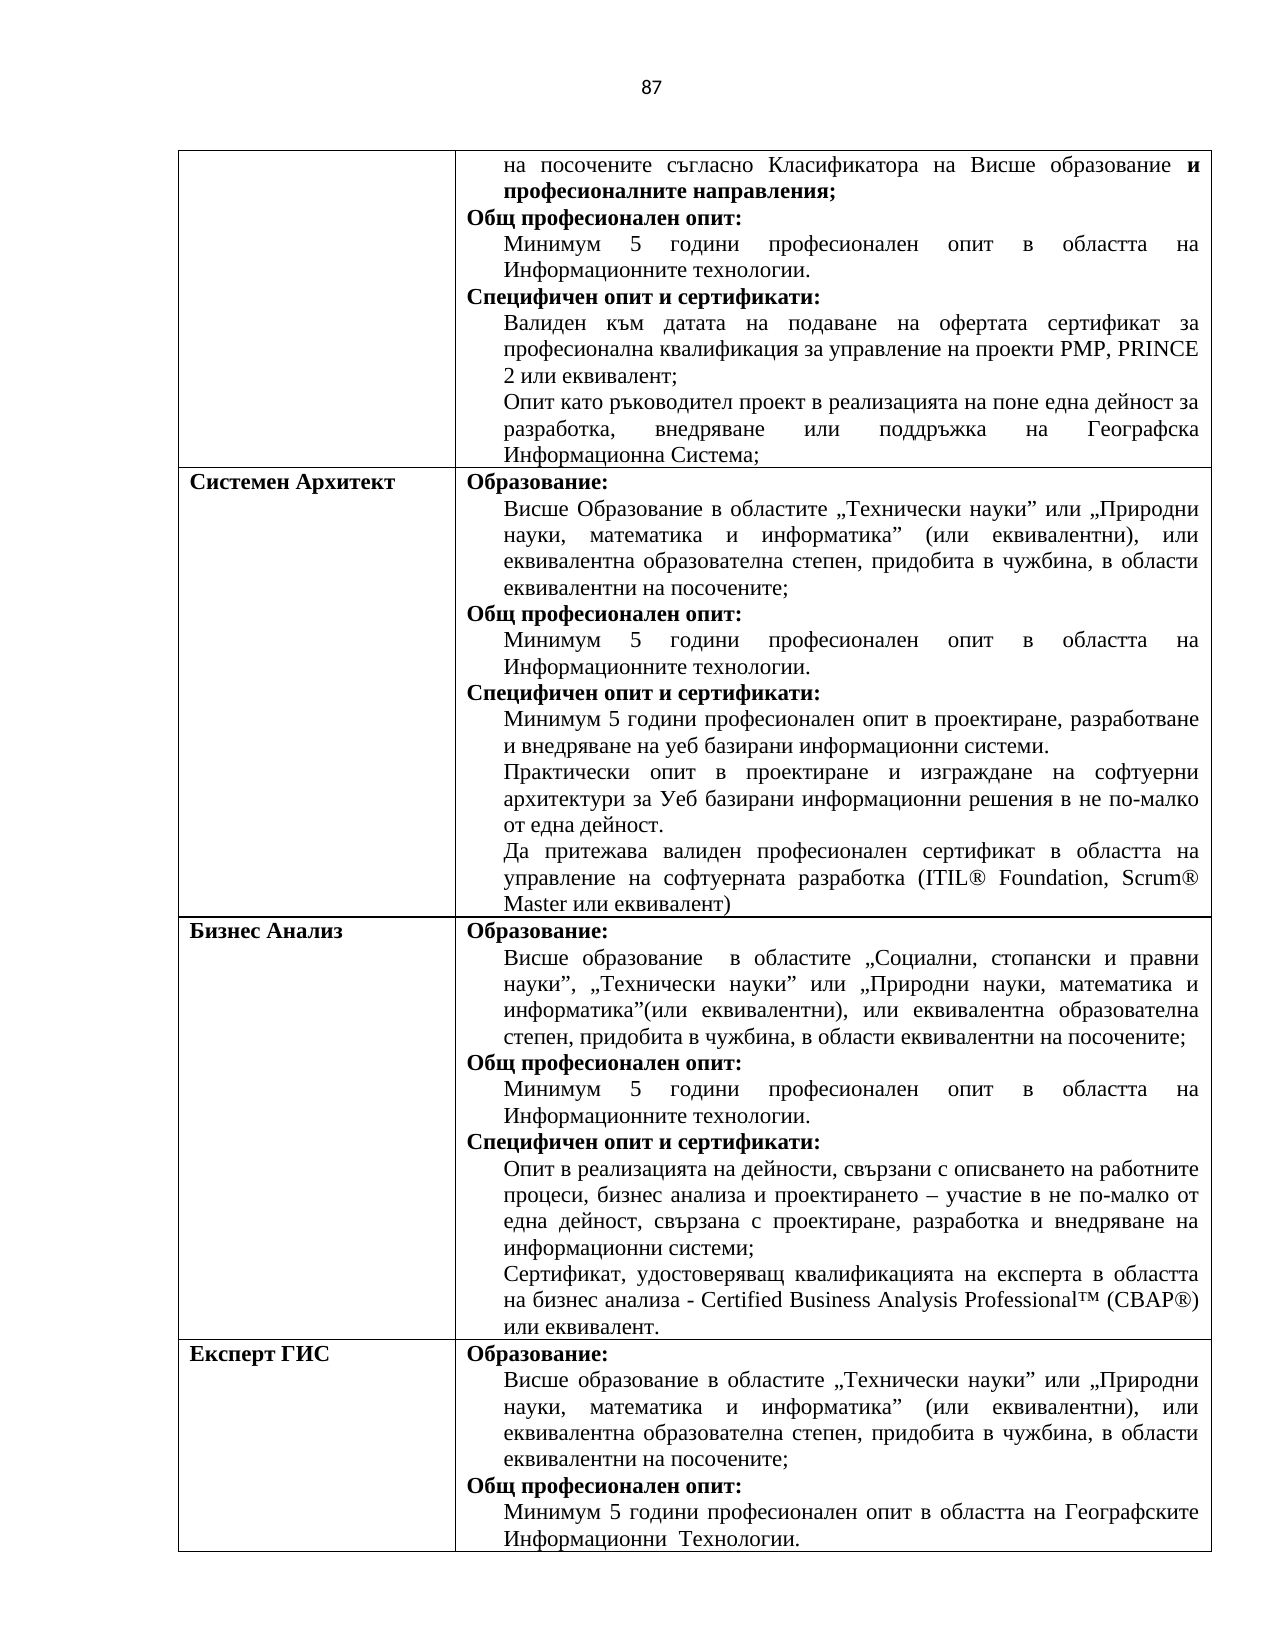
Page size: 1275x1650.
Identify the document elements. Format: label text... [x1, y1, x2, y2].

table_cell Образование: Висше образование в областите „Технически науки” или „Природни науки, математика и информатика” (или еквивалентни), или еквивалентна образователна степен, придобита в чужбина, в области еквивалентни на посочените; Общ професионален опит: Минимум 5 години професионален опит в областта на Географските Информационни Технологии. [456, 1340, 1211, 1551]
table_cell Бизнес Анализ [179, 918, 455, 1339]
table_cell Системен Архитект [179, 468, 455, 916]
table_cell Образование: Висше Образование в областите „Технически науки” или „Природни науки, математика и информатика” (или еквивалентни), или еквивалентна образователна степен, придобита в чужбина, в области еквивалентни на посочените; Общ професионален опит: Минимум 5 години професионален опит в областта на Информационните технологии. Специфичен опит и сертификати: Минимум 5 години професионален опит в проектиране, разработване и внедряване на уеб базирани информационни системи. Практически опит в проектиране и изграждане на софтуерни архитектури за Уеб базирани информационни решения в не по-малко от една дейност. Да притежава валиден професионален сертификат в областта на управление на софтуерната разработка (ITIL® Foundation, Scrum® Master или еквивалент) [456, 468, 1211, 916]
table_cell [179, 151, 455, 467]
table_cell Образование: Висше образование в областите „Социални, стопански и правни науки”, „Технически науки” или „Природни науки, математика и информатика”(или еквивалентни), или еквивалентна образователна степен, придобита в чужбина, в области еквивалентни на посочените; Общ професионален опит: Минимум 5 години професионален опит в областта на Информационните технологии. Специфичен опит и сертификати: Опит в реализацията на дейности, свързани с описването на работните процеси, бизнес анализа и проектирането – участие в не по-малко от една дейност, свързана с проектиране, разработка и внедряване на информационни системи; Сертификат, удостоверяващ квалификацията на експерта в областта на бизнес анализа - Certified Business Analysis Professional™ (CBAP®) или еквивалент. [456, 918, 1211, 1339]
table_cell на посочените съгласно Класификатора на Висше образование и професионалните направления; Общ професионален опит: Минимум 5 години професионален опит в областта на Информационните технологии. Специфичен опит и сертификати: Валиден към датата на подаване на офертата сертификат за професионална квалификация за управление на проекти PMP, PRINCE 2 или еквивалент; Опит като ръководител проект в реализацията на поне една дейност за разработка, внедряване или поддръжка на Географска Информационна Система; [456, 151, 1211, 467]
table_cell Експерт ГИС [179, 1340, 455, 1551]
